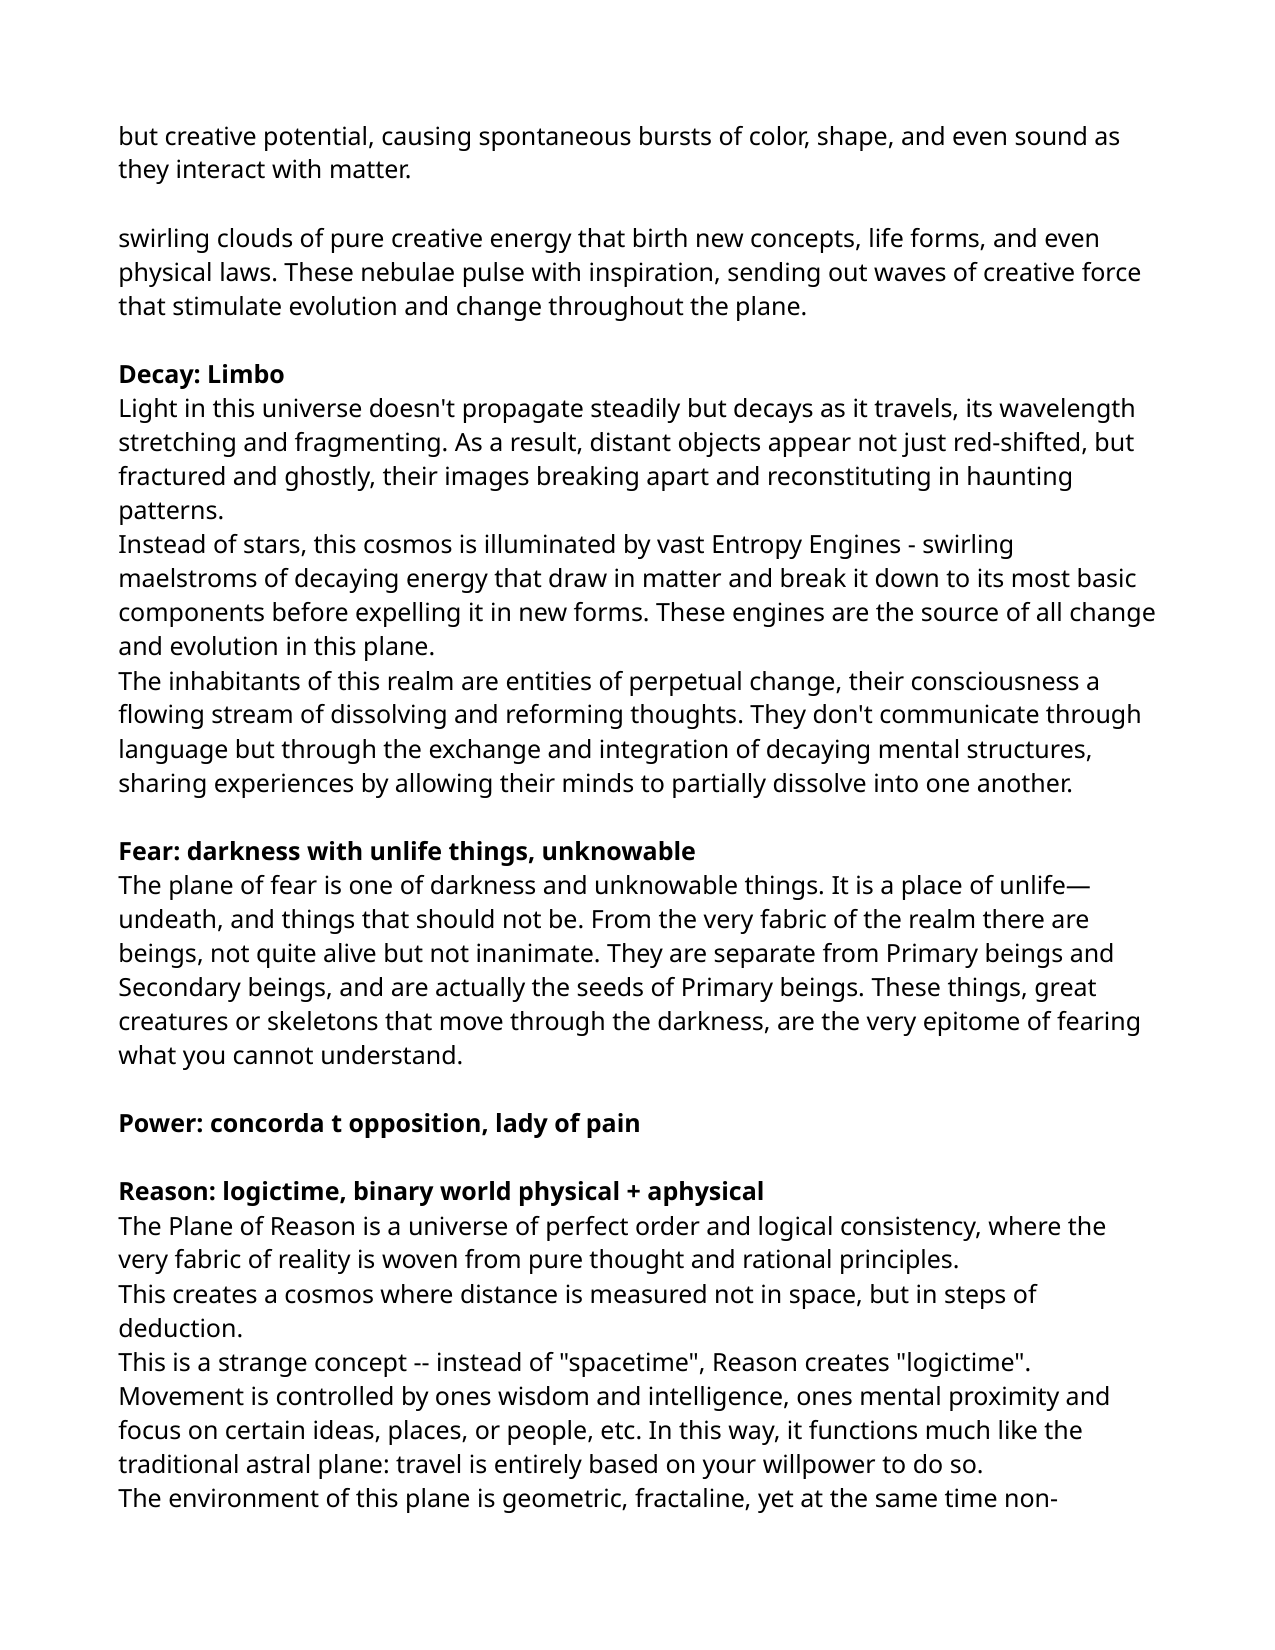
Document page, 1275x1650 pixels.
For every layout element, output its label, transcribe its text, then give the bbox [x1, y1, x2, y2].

text but creative potential, causing spontaneous bursts of color, shape, and even sound as they interact with matter. swirling clouds of pure creative energy that birth new concepts, life forms, and even physical laws. These nebulae pulse with inspiration, sending out waves of creative force that stimulate evolution and change throughout the plane. Decay: Limbo Light in this universe doesn't propagate steadily but decays as it travels, its wavelength stretching and fragmenting. As a result, distant objects appear not just red-shifted, but fractured and ghostly, their images breaking apart and reconstituting in haunting patterns. Instead of stars, this cosmos is illuminated by vast Entropy Engines - swirling maelstroms of decaying energy that draw in matter and break it down to its most basic components before expelling it in new forms. These engines are the source of all change and evolution in this plane. The inhabitants of this realm are entities of perpetual change, their consciousness a flowing stream of dissolving and reforming thoughts. They don't communicate through language but through the exchange and integration of decaying mental structures, sharing experiences by allowing their minds to partially dissolve into one another. Fear: darkness with unlife things, unknowable The plane of fear is one of darkness and unknowable things. It is a place of unlife—undeath, and things that should not be. From the very fabric of the realm there are beings, not quite alive but not inanimate. They are separate from Primary beings and Secondary beings, and are actually the seeds of Primary beings. These things, great creatures or skeletons that move through the darkness, are the very epitome of fearing what you cannot understand. [118, 118, 1157, 1072]
text Power: concorda t opposition, lady of pain Reason: logictime, binary world physical + aphysical The Plane of Reason is a universe of perfect order and logical consistency, where the very fabric of reality is woven from pure thought and rational principles. This creates a cosmos where distance is measured not in space, but in steps of deduction. This is a strange concept -- instead of "spacetime", Reason creates "logictime". Movement is controlled by ones wisdom and intelligence, ones mental proximity and focus on certain ideas, places, or people, etc. In this way, it functions much like the traditional astral plane: travel is entirely based on your willpower to do so. The environment of this plane is geometric, fractaline, yet at the same time non- [118, 1106, 1157, 1515]
